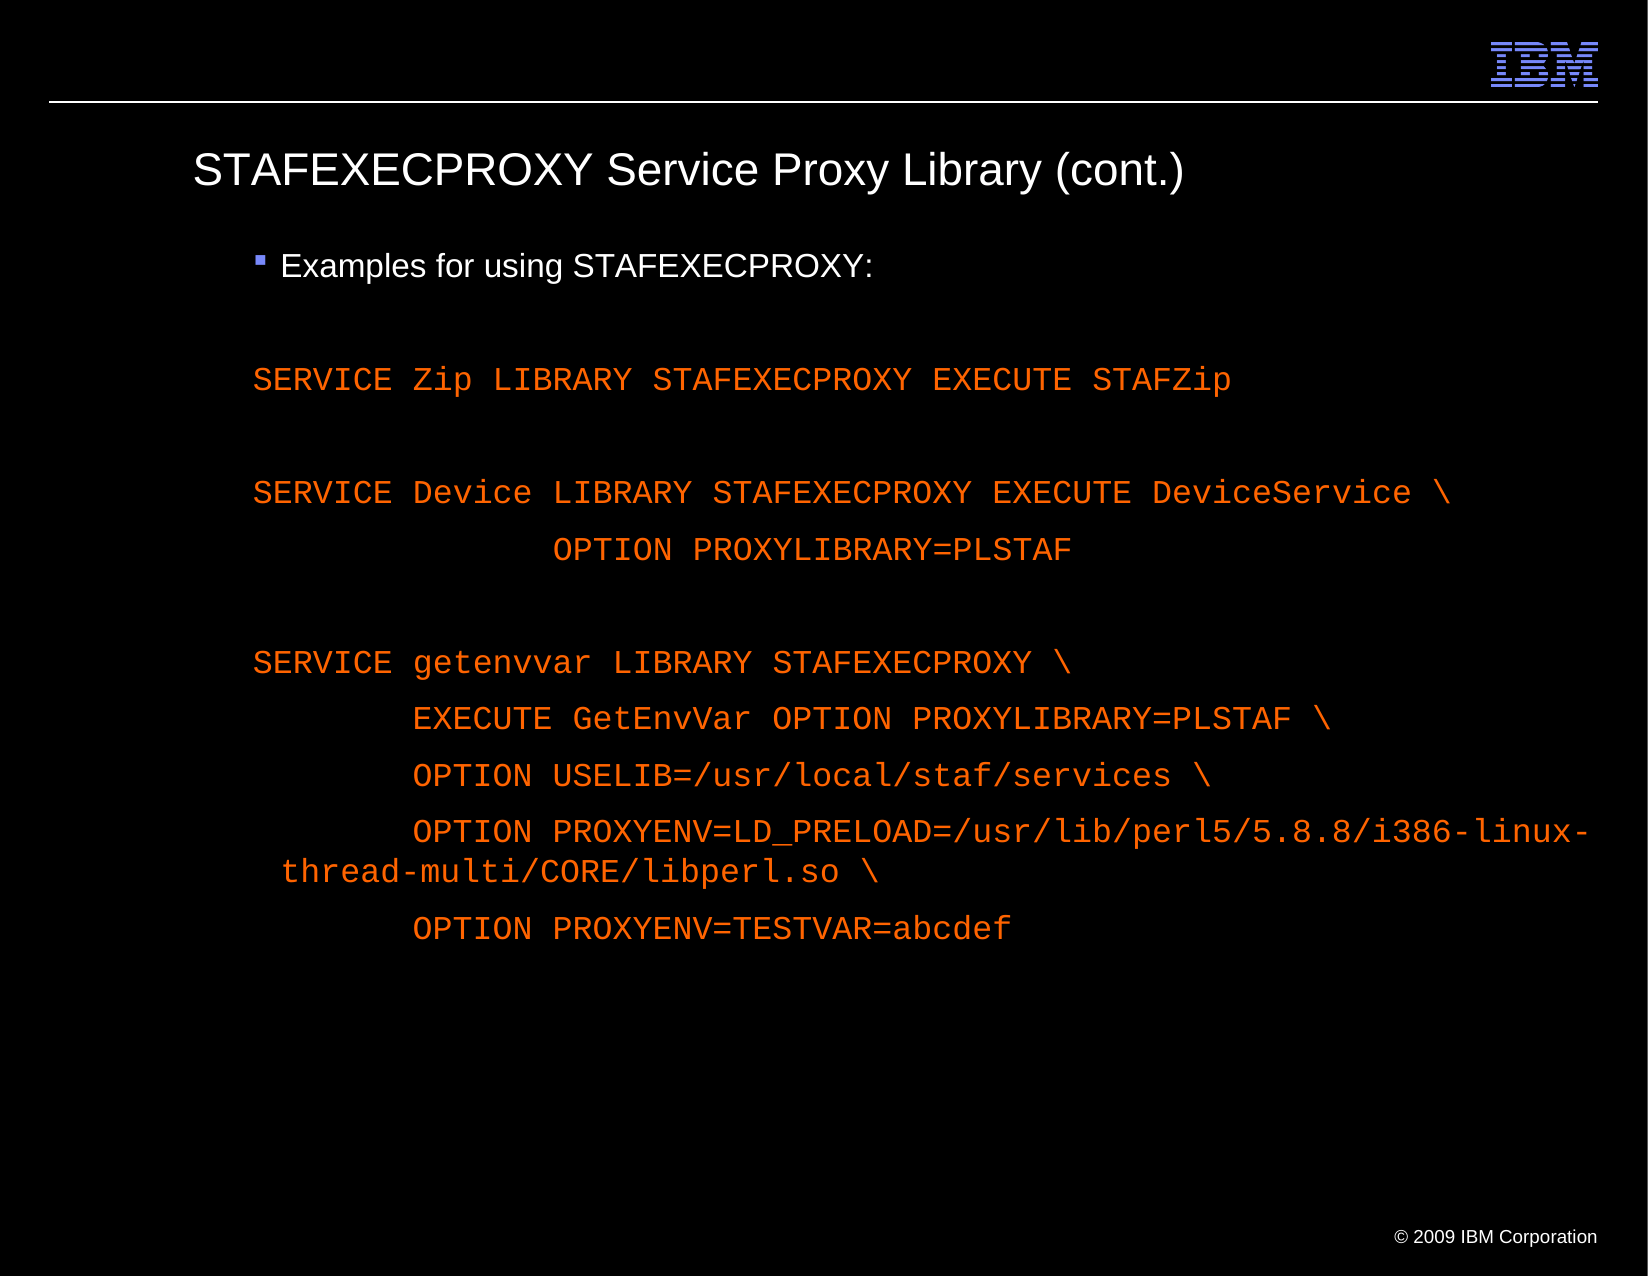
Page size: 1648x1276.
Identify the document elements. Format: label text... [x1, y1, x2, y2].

title STAFEXECPROXY Service Proxy Library (cont.) [175, 137, 1648, 231]
picture [1491, 42, 1598, 87]
text_box Examples for using STAFEXECPROXY: SERVICE Zip LIBRARY STAFEXECPROXY EXECUTE STAFZip SERVICE Device LIBRARY STAFEXECPROXY EXECUTE DeviceService \ OPTION PROXYLIBRARY=PLSTAF SERVICE getenvvar LIBRARY STAFEXECPROXY \ EXECUTE GetEnvVar OPTION PROXYLIBRARY=PLSTAF \ OPTION USELIB=/usr/local/staf/services \ OPTION PROXYENV=LD_PRELOAD=/usr/lib/perl5/5.8.8/i386-linux-thread-multi/CORE/libperl.so \ OPTION PROXYENV=TESTVAR=abcdef [252, 244, 1628, 1116]
